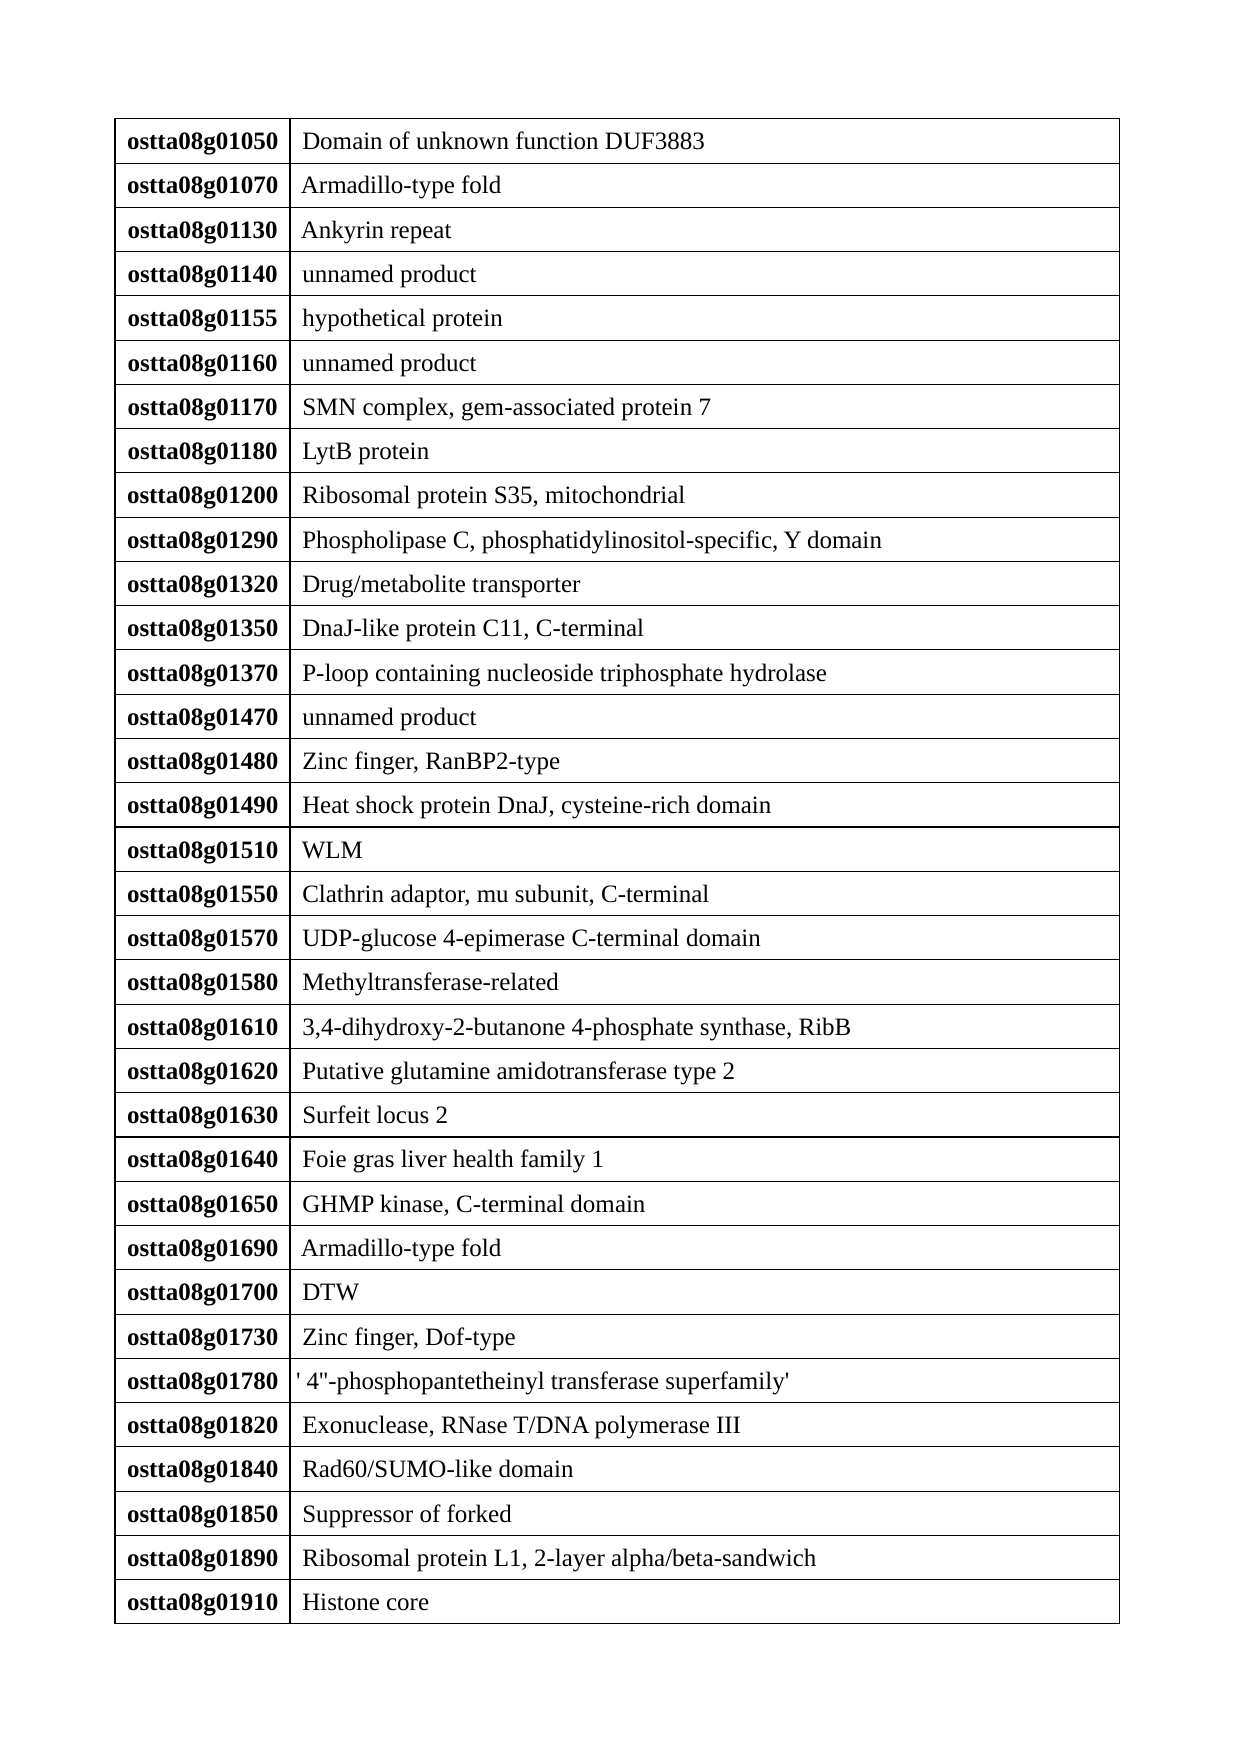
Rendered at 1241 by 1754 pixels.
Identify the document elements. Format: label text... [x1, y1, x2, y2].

table_cell ostta08g01180 [116, 429, 289, 472]
table_cell ostta08g01470 [116, 695, 289, 738]
table_cell ' 4''-phosphopantetheinyl transferase superfamily' [291, 1359, 1119, 1402]
table_cell ostta08g01290 [116, 518, 289, 561]
table_cell GHMP kinase, C-terminal domain [291, 1182, 1119, 1225]
table_cell unnamed product [291, 695, 1119, 738]
table_cell LytB protein [291, 429, 1119, 472]
table_cell ostta08g01370 [116, 650, 289, 694]
table_cell ostta08g01050 [116, 119, 289, 162]
table_cell Ribosomal protein S35, mitochondrial [291, 473, 1119, 517]
table_cell Ankyrin repeat [291, 208, 1119, 251]
table_cell ostta08g01630 [116, 1093, 289, 1136]
table_cell ostta08g01640 [116, 1138, 289, 1181]
table_cell Heat shock protein DnaJ, cysteine-rich domain [291, 783, 1119, 826]
table_cell Clathrin adaptor, mu subunit, C-terminal [291, 872, 1119, 915]
table_cell ostta08g01510 [116, 828, 289, 871]
table_cell ostta08g01690 [116, 1226, 289, 1269]
table_cell P-loop containing nucleoside triphosphate hydrolase [291, 650, 1119, 694]
table_cell ostta08g01160 [116, 341, 289, 384]
table_cell ostta08g01320 [116, 562, 289, 605]
table_cell ostta08g01620 [116, 1049, 289, 1092]
table_cell Armadillo-type fold [291, 164, 1119, 207]
table_cell DnaJ-like protein C11, C-terminal [291, 606, 1119, 649]
table_cell ostta08g01840 [116, 1447, 289, 1491]
table_cell Ribosomal protein L1, 2-layer alpha/beta-sandwich [291, 1536, 1119, 1579]
table_cell Domain of unknown function DUF3883 [291, 119, 1119, 162]
table_cell Methyltransferase-related [291, 960, 1119, 1003]
table_cell ostta08g01850 [116, 1492, 289, 1535]
table_cell ostta08g01610 [116, 1005, 289, 1048]
table_cell ostta08g01820 [116, 1403, 289, 1446]
table_cell Histone core [291, 1580, 1119, 1623]
table_cell Drug/metabolite transporter [291, 562, 1119, 605]
table_cell ostta08g01200 [116, 473, 289, 517]
table_cell Exonuclease, RNase T/DNA polymerase III [291, 1403, 1119, 1446]
table_cell Zinc finger, RanBP2-type [291, 739, 1119, 782]
table_cell Rad60/SUMO-like domain [291, 1447, 1119, 1491]
table_cell ostta08g01155 [116, 296, 289, 339]
table_cell Zinc finger, Dof-type [291, 1315, 1119, 1358]
table_cell ostta08g01650 [116, 1182, 289, 1225]
table_cell ostta08g01130 [116, 208, 289, 251]
table_cell hypothetical protein [291, 296, 1119, 339]
table_cell ostta08g01480 [116, 739, 289, 782]
table_cell ostta08g01170 [116, 385, 289, 428]
table_cell ostta08g01570 [116, 916, 289, 959]
table_cell Suppressor of forked [291, 1492, 1119, 1535]
table_cell UDP-glucose 4-epimerase C-terminal domain [291, 916, 1119, 959]
table_cell ostta08g01550 [116, 872, 289, 915]
table_cell WLM [291, 828, 1119, 871]
table_cell DTW [291, 1270, 1119, 1313]
table_cell ostta08g01730 [116, 1315, 289, 1358]
table_cell Armadillo-type fold [291, 1226, 1119, 1269]
table_cell ostta08g01780 [116, 1359, 289, 1402]
table_cell Surfeit locus 2 [291, 1093, 1119, 1136]
table_cell Foie gras liver health family 1 [291, 1138, 1119, 1181]
table_cell ostta08g01490 [116, 783, 289, 826]
table_cell ostta08g01070 [116, 164, 289, 207]
table_cell unnamed product [291, 341, 1119, 384]
table_cell ostta08g01700 [116, 1270, 289, 1313]
table_cell ostta08g01580 [116, 960, 289, 1003]
table_cell Phospholipase C, phosphatidylinositol-specific, Y domain [291, 518, 1119, 561]
table_cell ostta08g01350 [116, 606, 289, 649]
table_cell SMN complex, gem-associated protein 7 [291, 385, 1119, 428]
table_cell ostta08g01910 [116, 1580, 289, 1623]
table_cell Putative glutamine amidotransferase type 2 [291, 1049, 1119, 1092]
table_cell ostta08g01890 [116, 1536, 289, 1579]
table_cell unnamed product [291, 252, 1119, 295]
table_cell 3,4-dihydroxy-2-butanone 4-phosphate synthase, RibB [291, 1005, 1119, 1048]
table_cell ostta08g01140 [116, 252, 289, 295]
